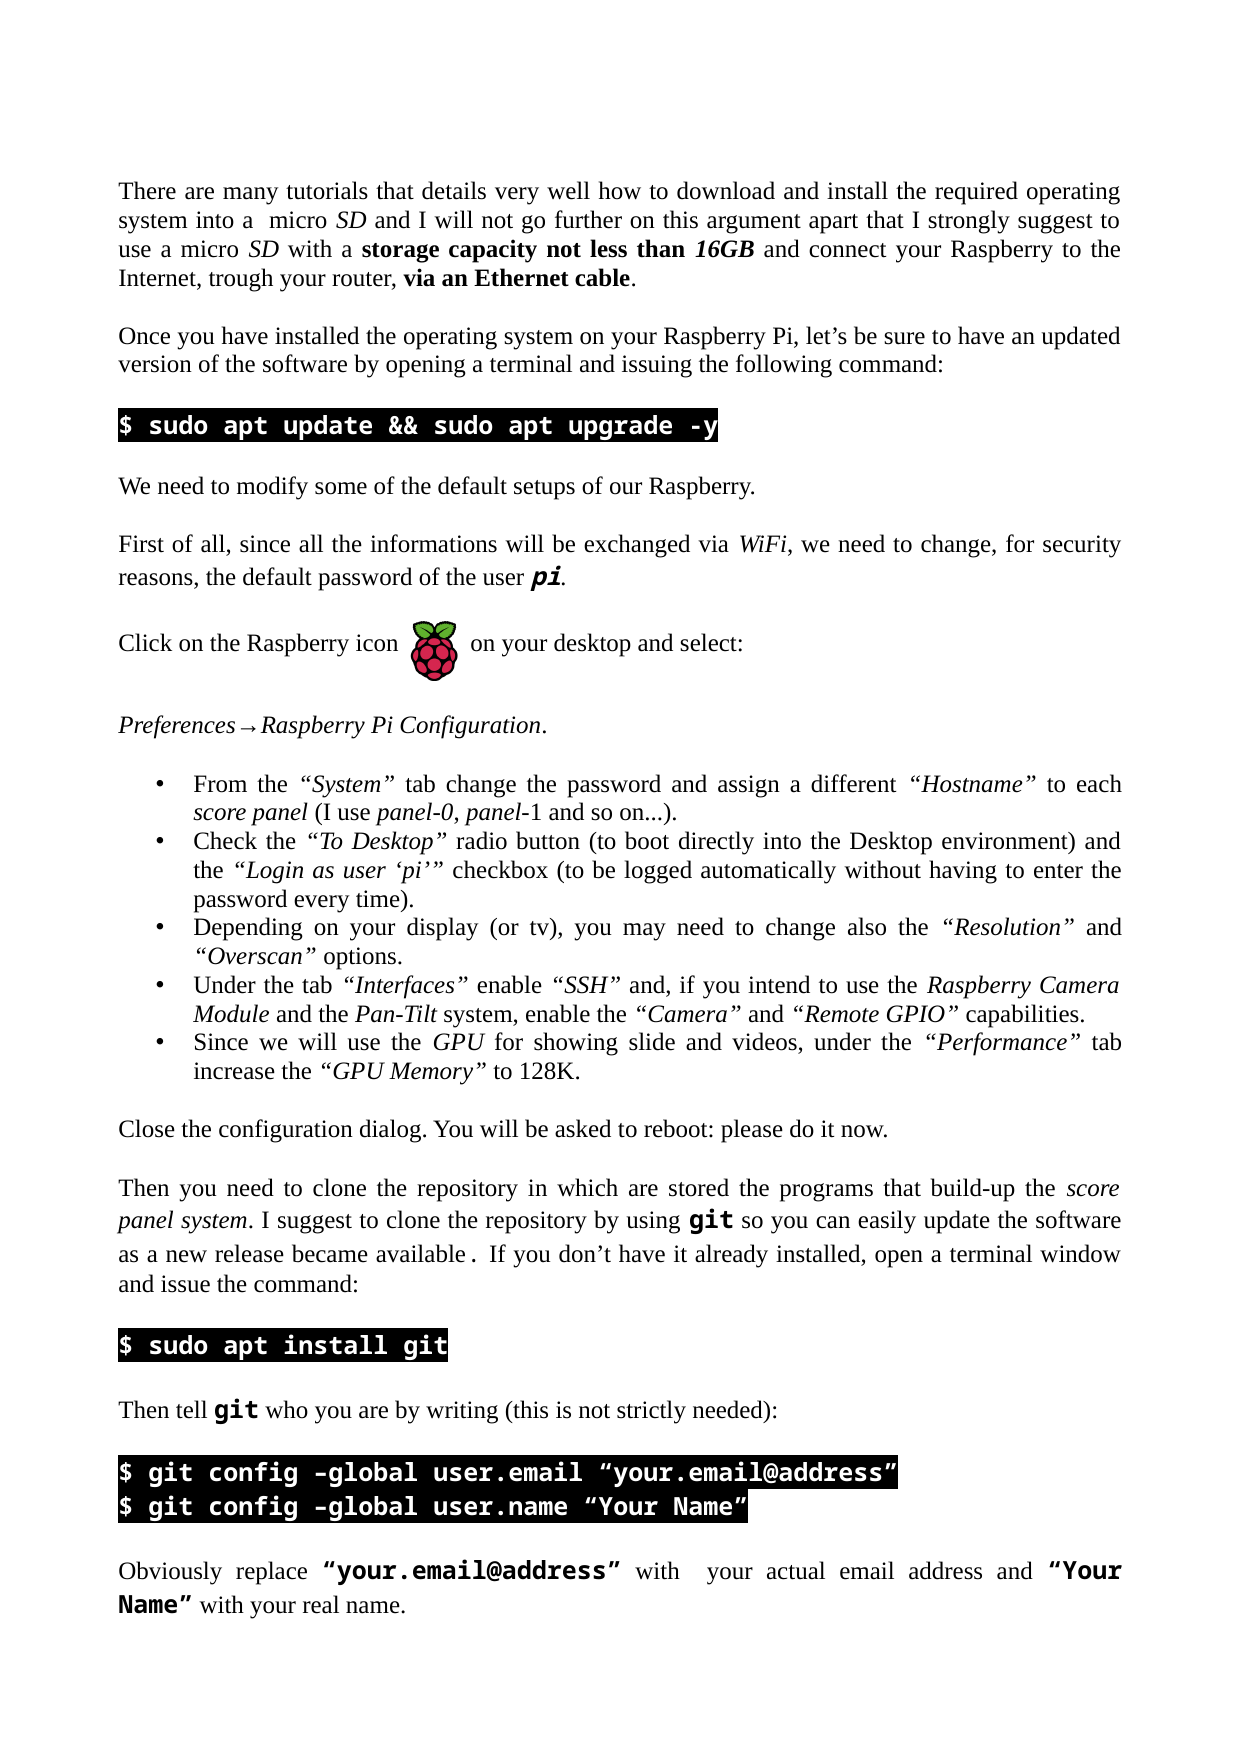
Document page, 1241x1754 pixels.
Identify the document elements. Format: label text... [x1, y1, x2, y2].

list Depending on your display (or tv), you may need to change also the “Resolution” and “Overscan” options. [156, 912, 1122, 970]
list Under the tab “Interfaces” enable “SSH” and, if you intend to use the Raspberry Camera Module and the Pan-Tilt system, enable the “Camera” and “Remote GPIO” capabilities. [156, 970, 1122, 1027]
text Then tell git who you are by writing (this is not strictly needed): [118, 1391, 1122, 1425]
text $ sudo apt install git [118, 1328, 1122, 1362]
text First of all, since all the informations will be exchanged via WiFi, we need to change, for security reasons, the default password of the user pi. [118, 529, 1122, 592]
picture [405, 621, 464, 681]
text Click on the Raspberry icon [118, 622, 405, 681]
list From the “System” tab change the password and assign a different “Hostname” to each score panel (I use panel-0, panel-1 and so on...). [156, 769, 1122, 826]
text $ git config –global user.name “Your Name” [118, 1489, 1122, 1523]
text $ git config –global user.email “your.email@address” [118, 1455, 1122, 1489]
text Preferences→Raspberry Pi Configuration. [118, 710, 1122, 739]
text Close the configuration dialog. You will be asked to reboot: please do it now. [118, 1114, 1122, 1143]
list Since we will use the GPU for showing slide and videos, under the “Performance” tab increase the “GPU Memory” to 128K. [156, 1027, 1122, 1085]
text $ sudo apt update && sudo apt upgrade -y [118, 408, 1122, 442]
list Check the “To Desktop” radio button (to boot directly into the Desktop environment) and the “Login as user ‘pi’” checkbox (to be logged automatically without having to enter the password every time). [156, 826, 1122, 912]
text on your desktop and select: [464, 622, 1122, 681]
text Obviously replace “your.email@address” with your actual email address and “Your Name” with your real name. [118, 1552, 1122, 1621]
text Once you have installed the operating system on your Raspberry Pi, let’s be sure to have an updated version of the software by opening a terminal and issuing the following command: [118, 321, 1122, 378]
text Then you need to clone the repository in which are stored the programs that build-up the score panel system. I suggest to clone the repository by using git so you can easily update the software as a new release became available. If you don’t have it already installed, open a terminal window and issue the command: [118, 1173, 1122, 1298]
text We need to modify some of the default setups of our Raspberry. [118, 471, 1122, 500]
text There are many tutorials that details very well how to download and install the required operating system into a micro SD and I will not go further on this argument apart that I strongly suggest to use a micro SD with a storage capacity not less than 16GB and connect your Raspberry to the Internet, trough your router, via an Ethernet cable. [118, 176, 1122, 291]
